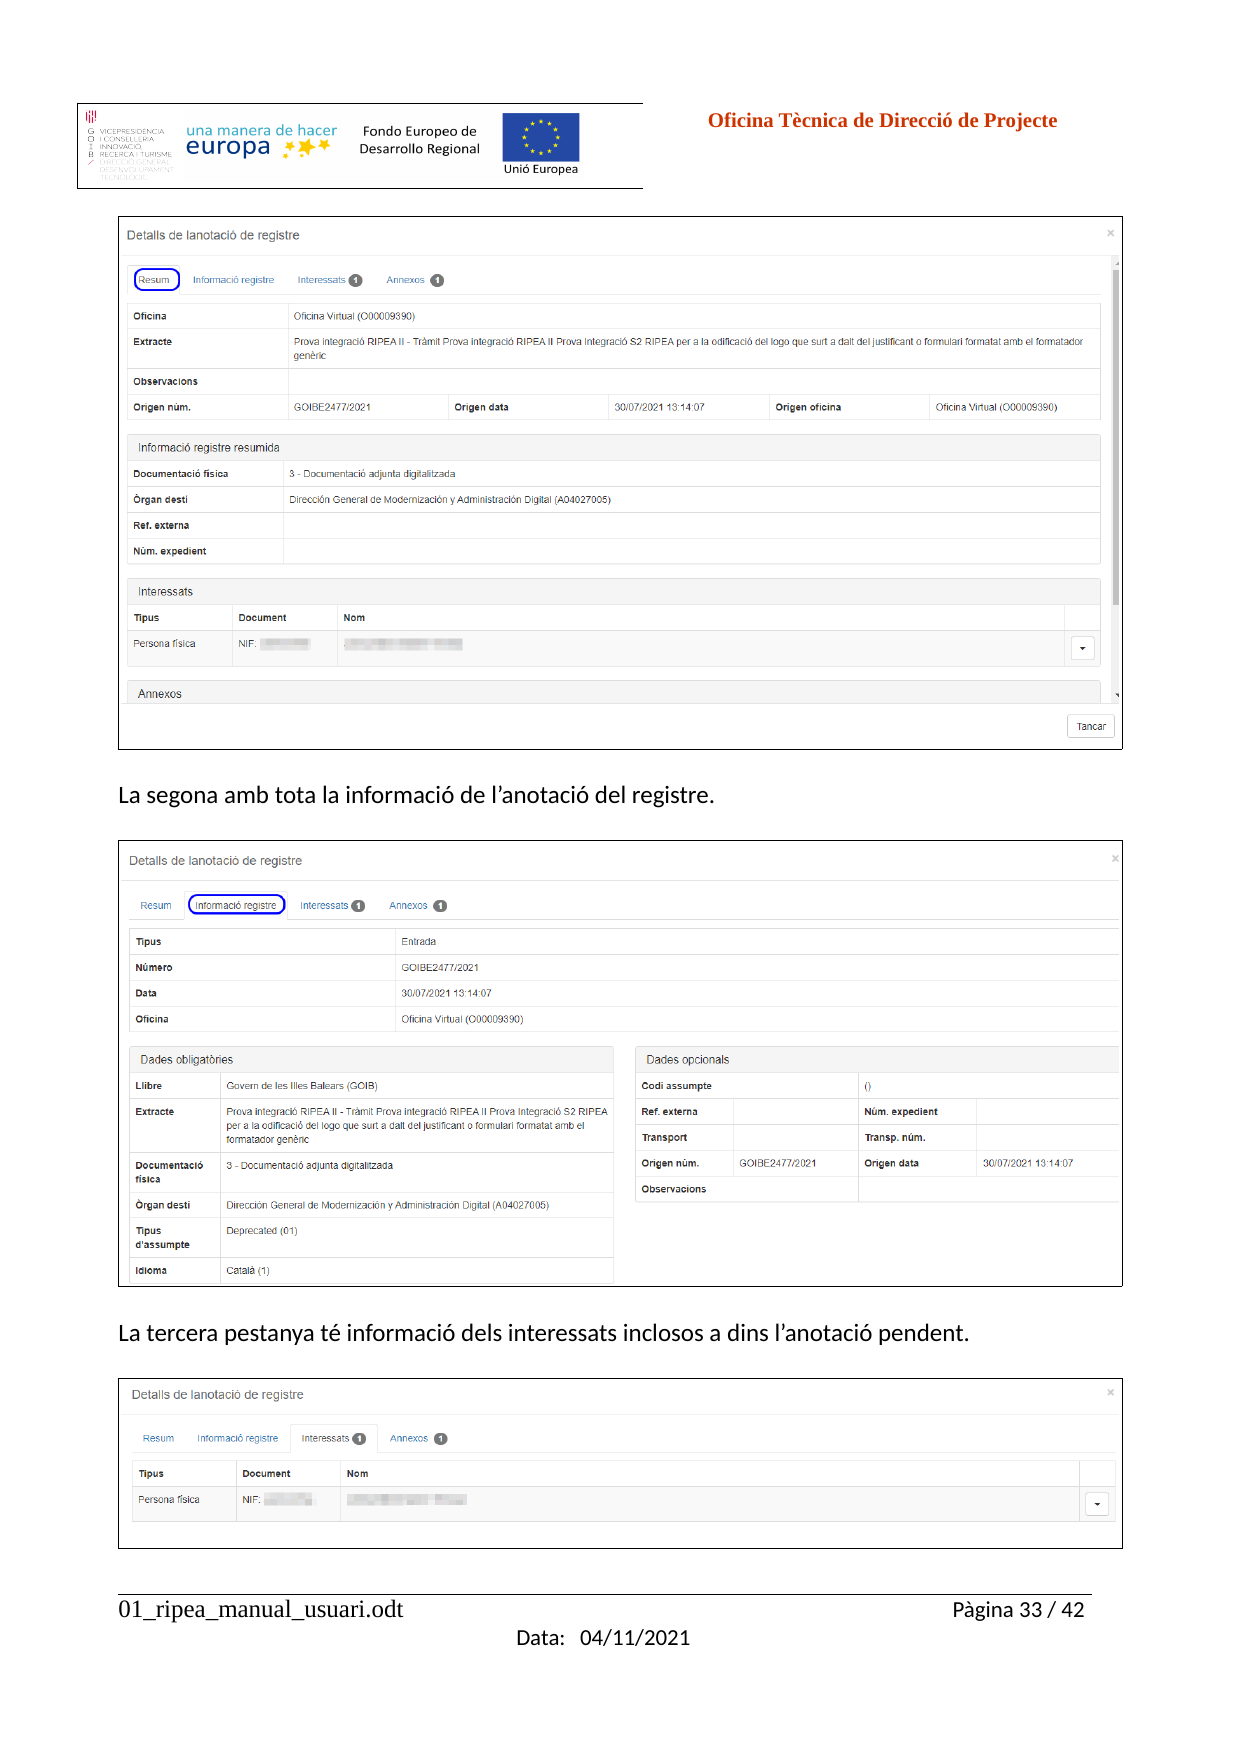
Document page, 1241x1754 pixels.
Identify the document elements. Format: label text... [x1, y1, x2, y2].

picture [121, 843, 1119, 1284]
picture [184, 108, 585, 182]
text La segona amb tota la informació de l’anotació del registre. [118, 779, 1122, 810]
text La tercera pestanya té informació dels interessats inclosos a dins l’anotació pendent. [118, 1317, 1122, 1347]
picture [82, 108, 178, 182]
picture [121, 219, 1119, 746]
picture [121, 1381, 1119, 1546]
